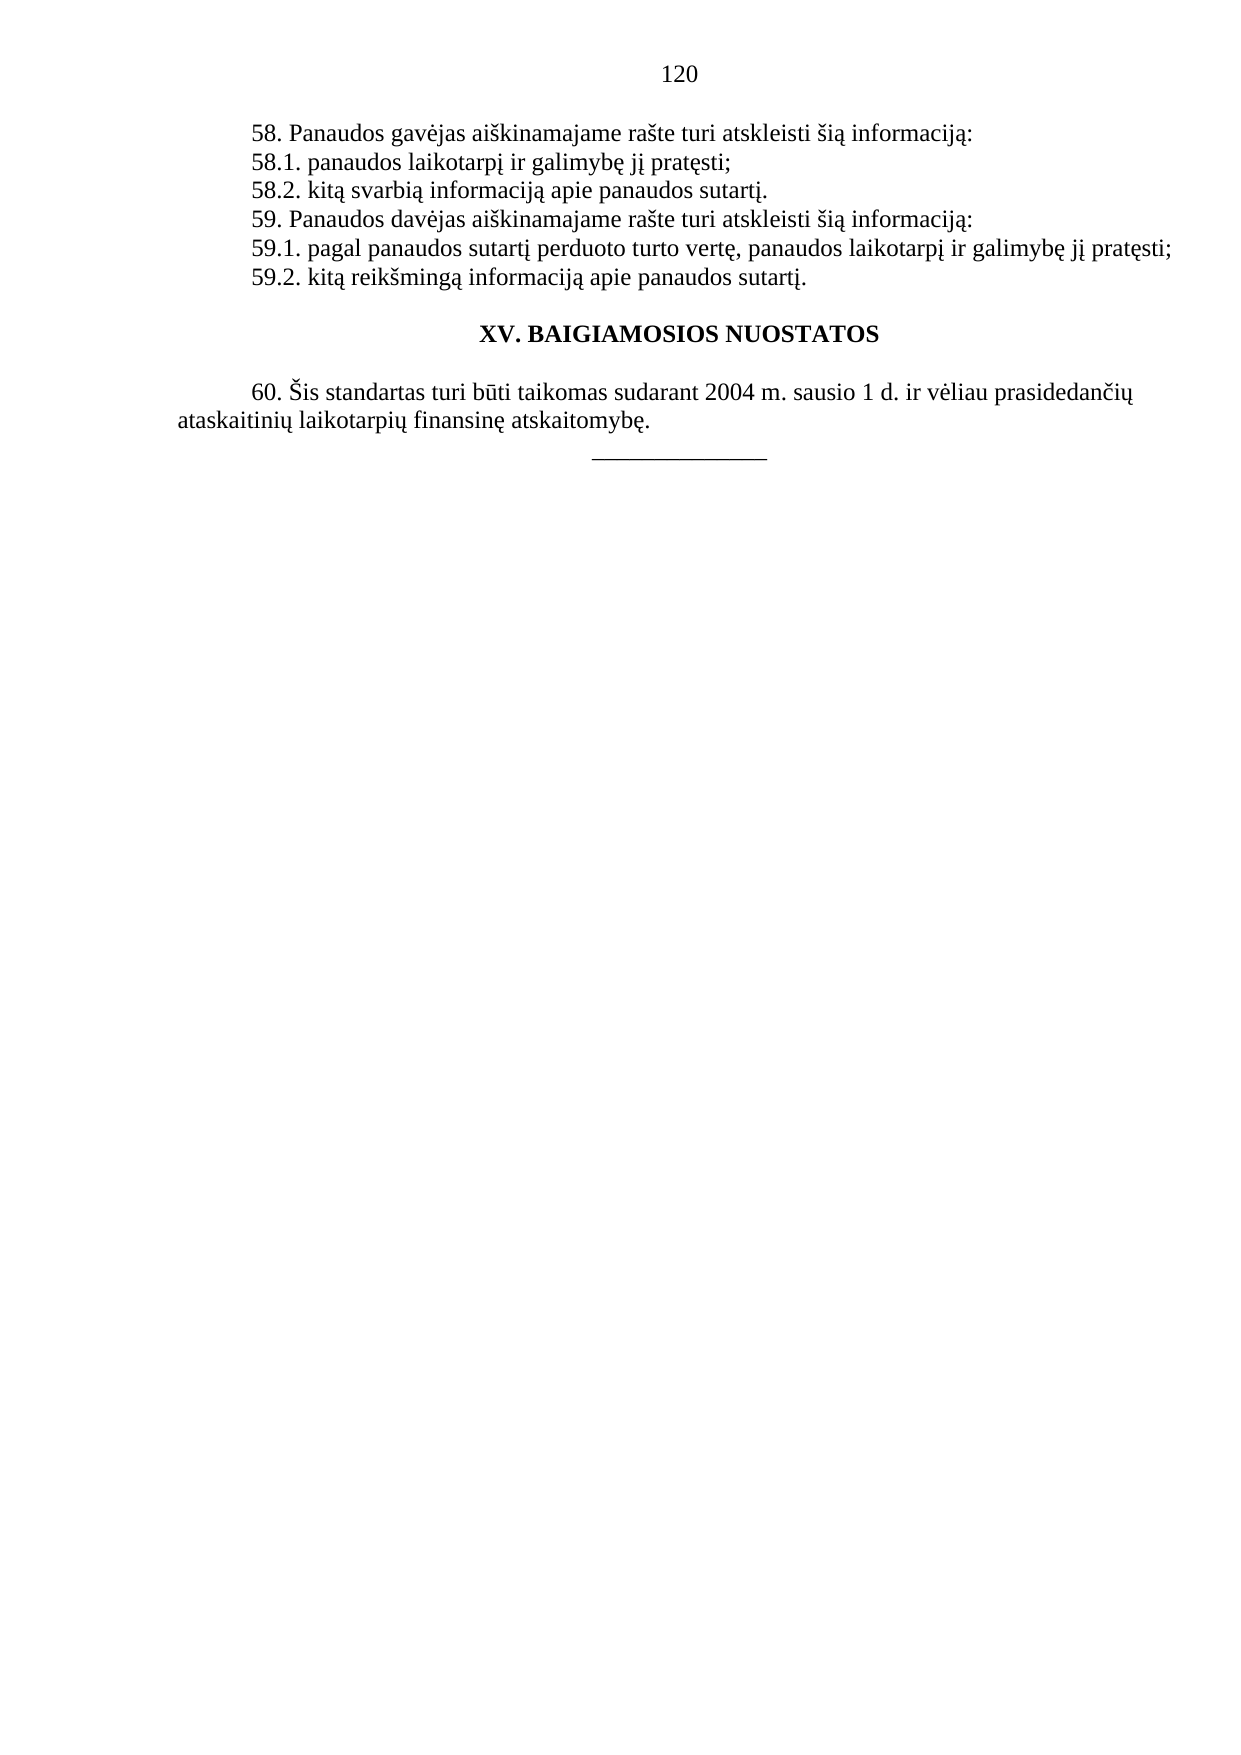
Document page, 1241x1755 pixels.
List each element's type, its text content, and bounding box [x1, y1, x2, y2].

text XV. BAIGIAMOSIOS NUOSTATOS [177, 319, 1181, 348]
text 59.2. kitą reikšmingą informaciją apie panaudos sutartį. [177, 262, 1181, 291]
text 59.1. pagal panaudos sutartį perduoto turto vertę, panaudos laikotarpį ir galimybę jį pratęsti; [177, 233, 1181, 262]
text 58. Panaudos gavėjas aiškinamajame rašte turi atskleisti šią informaciją: [177, 118, 1181, 147]
text 59. Panaudos davėjas aiškinamajame rašte turi atskleisti šią informaciją: [177, 204, 1181, 233]
text 60. Šis standartas turi būti taikomas sudarant 2004 m. sausio 1 d. ir vėliau prasidedančių ataskaitinių laikotarpių finansinę atskaitomybę. [177, 377, 1181, 434]
text 58.2. kitą svarbią informaciją apie panaudos sutartį. [177, 176, 1181, 204]
text 58.1. panaudos laikotarpį ir galimybę jį pratęsti; [177, 147, 1181, 176]
text ______________ [177, 434, 1181, 463]
